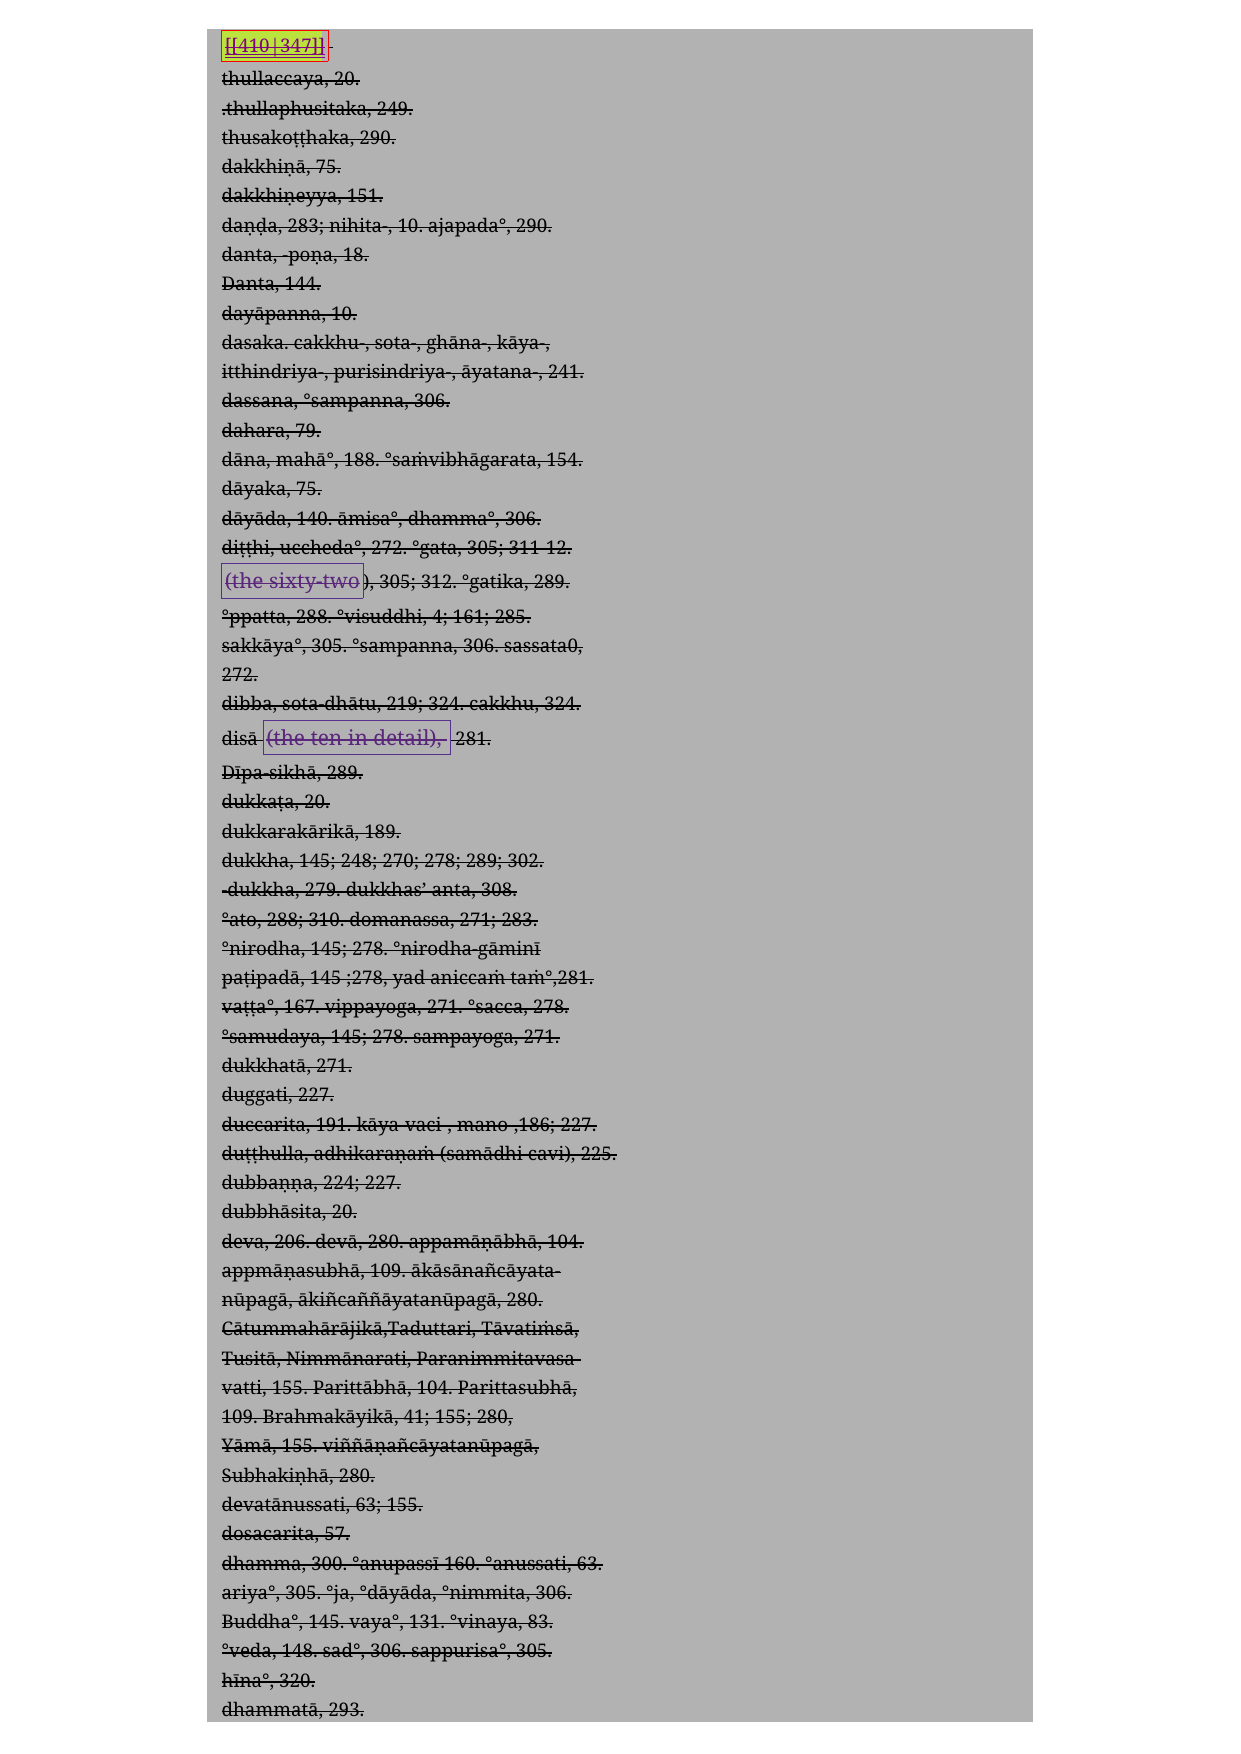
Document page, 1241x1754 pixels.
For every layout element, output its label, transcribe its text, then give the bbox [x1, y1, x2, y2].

text devatānussati, 63; 155. [207, 1491, 1033, 1517]
text ), 305; 312. °gatika, 289. [364, 563, 1033, 598]
text duccarita, 191. kāya-vaci-, mano-,186; 227. [207, 1111, 1033, 1136]
text dubbhāsita, 20. [207, 1199, 1033, 1224]
text ariya°, 305. °ja, °dāyāda, °nimmita, 306. [207, 1579, 1033, 1605]
text appmāṇasubhā, 109. ākāsānañcāyata- [207, 1257, 1033, 1283]
text °ppatta, 288. °visuddhi, 4; 161; 285. [207, 603, 1033, 628]
text Yāmā, 155. viññāṇañcāyatanūpagā, [207, 1433, 1033, 1458]
text -dukkha, 279. dukkhas’ anta, 308. [207, 877, 1033, 902]
text [329, 29, 1033, 61]
text deva, 206. devā, 280. appamāṇābhā, 104. [207, 1228, 1033, 1253]
text 272. [207, 661, 1033, 687]
text disā [207, 720, 263, 754]
text (the ten in detail), [264, 721, 450, 754]
text hīna°, 320. [207, 1667, 1033, 1692]
text dāyāda, 140. āmisa°, dhamma°, 306. [207, 505, 1033, 530]
text dakkhiṇā, 75. [207, 153, 1033, 179]
text dubbaṇṇa, 224; 227. [207, 1169, 1033, 1195]
text 281. [451, 720, 1033, 754]
text vaṭṭa°, 167. vippayoga, 271. °sacca, 278. [207, 994, 1033, 1019]
text nūpagā, ākiñcaññāyatanūpagā, 280. [207, 1286, 1033, 1312]
text dukkaṭa, 20. [207, 789, 1033, 814]
text diṭṭhi, uccheda°, 272. °gata, 305; 311-12. [207, 534, 1033, 559]
text danta, -poṇa, 18. [207, 241, 1033, 267]
text dukkhatā, 271. [207, 1052, 1033, 1078]
text dassana, °sampanna, 306. [207, 388, 1033, 413]
text 109. Brahmakāyikā, 41; 155; 280, [207, 1403, 1033, 1429]
text dāna, mahā°, 188. °saṁvibhāgarata, 154. [207, 446, 1033, 472]
text dakkhiṇeyya, 151. [207, 183, 1033, 208]
text dukkha, 145; 248; 270; 278; 289; 302. [207, 847, 1033, 873]
text dosacarita, 57. [207, 1521, 1033, 1546]
text itthindriya-, purisindriya-, āyatana-, 241. [207, 358, 1033, 384]
text Dīpa-sikhā, 289. [207, 759, 1033, 785]
text thullaccaya, 20. [207, 66, 1033, 91]
text Subhakiṇhā, 280. [207, 1462, 1033, 1488]
text Tusitā, Nimmānarati, Paranimmitavasa- [207, 1345, 1033, 1371]
text Danta, 144. [207, 271, 1033, 296]
text paṭipadā, 145 ;278, yad aniccaṁ taṁ°,281. [207, 964, 1033, 990]
text °nirodha, 145; 278. °nirodha-gāminī [207, 935, 1033, 961]
text Buddha°, 145. vaya°, 131. °vinaya, 83. [207, 1608, 1033, 1634]
text (the sixty-two [222, 564, 363, 598]
text °veda, 148. sad°, 306. sappurisa°, 305. [207, 1638, 1033, 1663]
text dhamma, 300. °anupassī 160. °anussati, 63. [207, 1550, 1033, 1575]
text Cātummahārājikā,Taduttari, Tāvatiṁsā, [207, 1316, 1033, 1341]
text thusakoṭṭhaka, 290. [207, 124, 1033, 150]
text dhammatā, 293. [207, 1696, 1033, 1722]
text .thullaphusitaka, 249. [207, 95, 1033, 121]
text dasaka. cakkhu-, sota-, ghāna-, kāya-, [207, 329, 1033, 355]
text dukkarakārikā, 189. [207, 818, 1033, 844]
text dahara, 79. [207, 417, 1033, 442]
text duṭṭhulla, adhikaraṇaṁ (samādhi cavi), 225. [207, 1140, 1033, 1166]
text sakkāya°, 305. °sampanna, 306. sassata0, [207, 632, 1033, 658]
text duggati, 227. [207, 1082, 1033, 1107]
text [[410|347]] [207, 29, 328, 61]
text dāyaka, 75. [207, 476, 1033, 501]
text °ato, 288; 310. domanassa, 271; 283. [207, 906, 1033, 931]
text vatti, 155. Parittābhā, 104. Parittasubhā, [207, 1374, 1033, 1400]
text daṇḍa, 283; nihita-, 10. ajapada°, 290. [207, 212, 1033, 238]
text dayāpanna, 10. [207, 300, 1033, 325]
text dibba, sota-dhātu, 219; 324. cakkhu, 324. [207, 691, 1033, 716]
text °samudaya, 145; 278. sampayoga, 271. [207, 1023, 1033, 1048]
